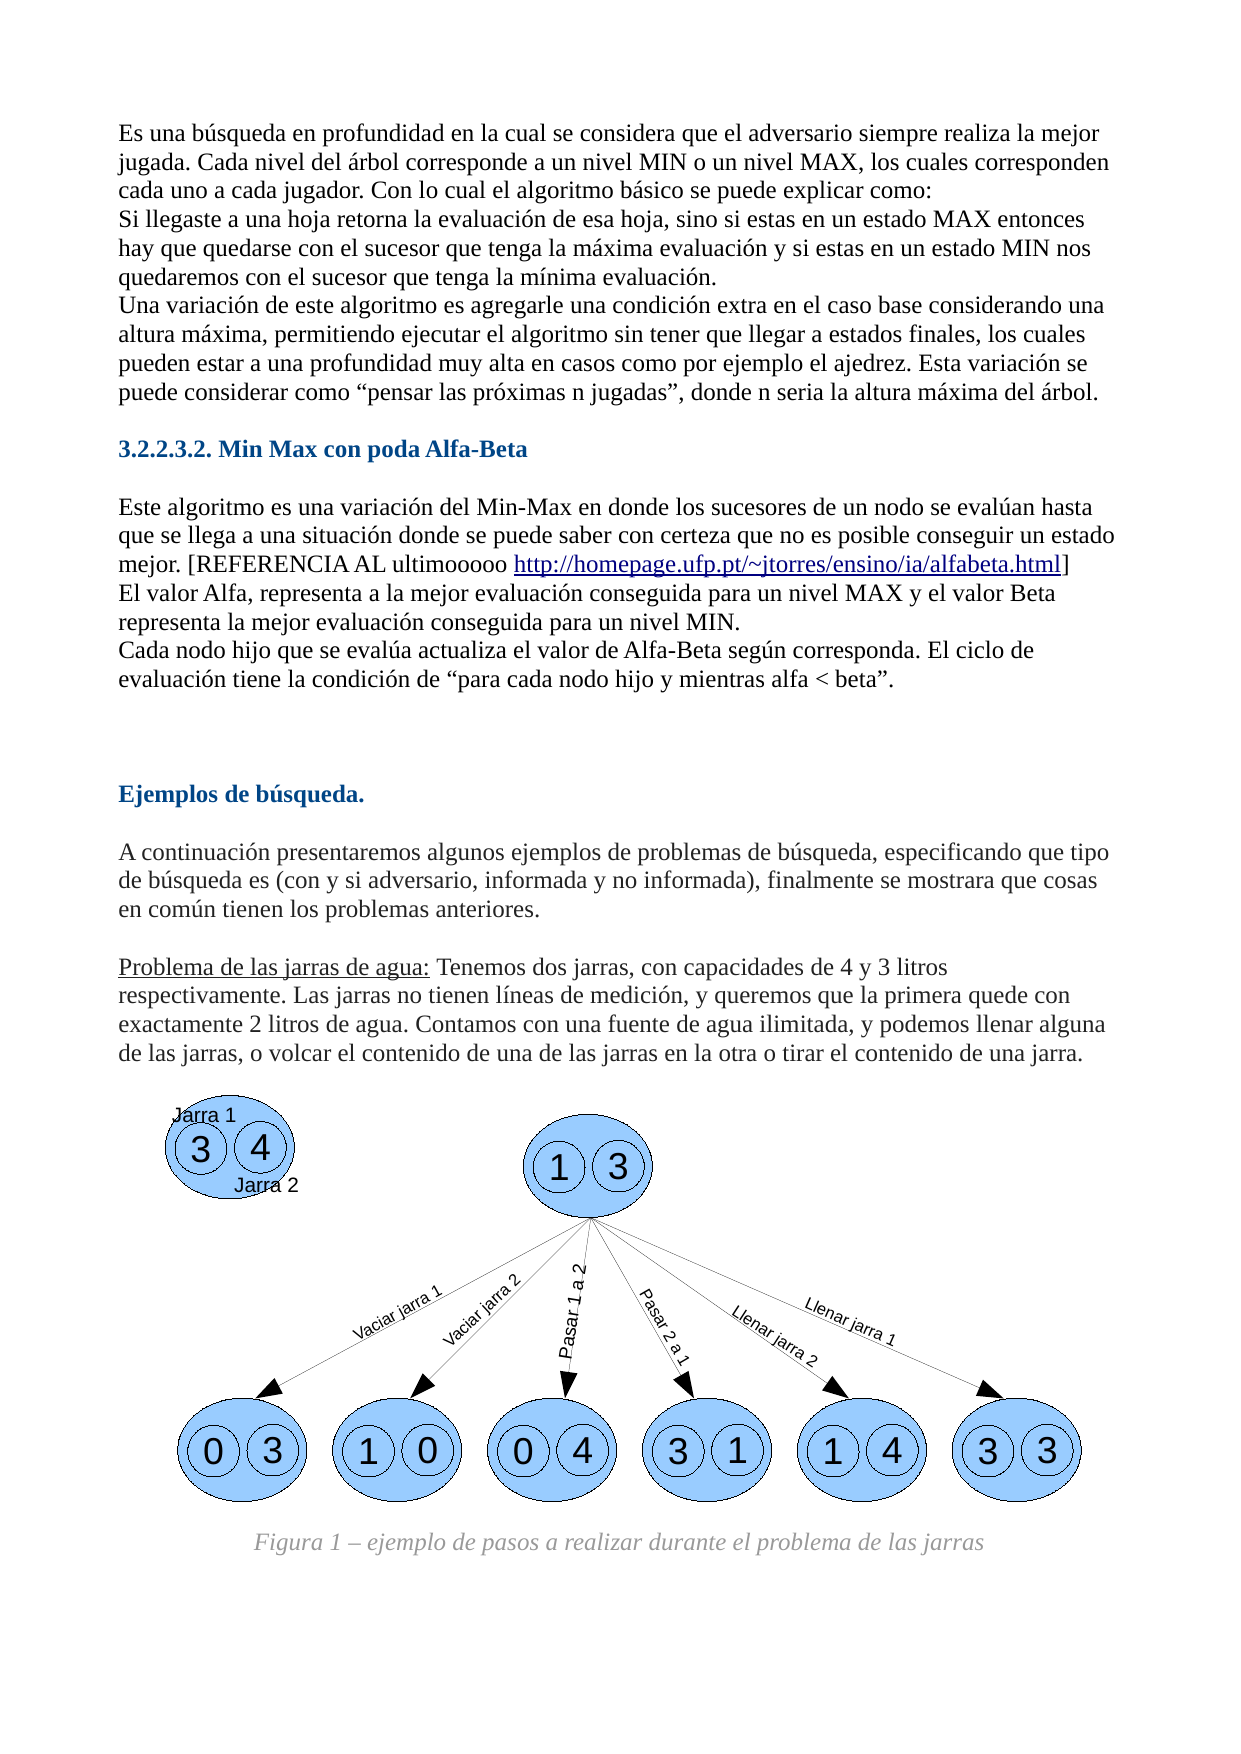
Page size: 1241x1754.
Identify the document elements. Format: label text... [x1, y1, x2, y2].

text A continuación presentaremos algunos ejemplos de problemas de búsqueda, especificando que tipo de búsqueda es (con y si adversario, informada y no informada), finalmente se mostrara que cosas en común tienen los problemas anteriores. [118, 837, 1122, 923]
text Cada nodo hijo que se evalúa actualiza el valor de Alfa-Beta según corresponda. El ciclo de evaluación tiene la condición de “para cada nodo hijo y mientras alfa < beta”. [118, 636, 1122, 693]
text Es una búsqueda en profundidad en la cual se considera que el adversario siempre realiza la mejor jugada. Cada nivel del árbol corresponde a un nivel MIN o un nivel MAX, los cuales corresponden cada uno a cada jugador. Con lo cual el algoritmo básico se puede explicar como: [118, 118, 1122, 204]
text El valor Alfa, representa a la mejor evaluación conseguida para un nivel MAX y el valor Beta representa la mejor evaluación conseguida para un nivel MIN. [118, 578, 1122, 636]
text Problema de las jarras de agua: Tenemos dos jarras, con capacidades de 4 y 3 litros respectivamente. Las jarras no tienen líneas de medición, y queremos que la primera quede con exactamente 2 litros de agua. Contamos con una fuente de agua ilimitada, y podemos llenar alguna de las jarras, o volcar el contenido de una de las jarras en la otra o tirar el contenido de una jarra. [118, 952, 1122, 1067]
text 3.2.2.3.2. Min Max con poda Alfa-Beta Este algoritmo es una variación del Min-Max en donde los sucesores de un nodo se evalúan hasta que se llega a una situación donde se puede saber con certeza que no es posible conseguir un estado mejor. [REFERENCIA AL ultimooooo http://homepage.ufp.pt/~jtorres/ensino/ia/alfabeta.html] [118, 434, 1122, 578]
text Si llegaste a una hoja retorna la evaluación de esa hoja, sino si estas en un estado MAX entonces hay que quedarse con el sucesor que tenga la máxima evaluación y si estas en un estado MIN nos quedaremos con el sucesor que tenga la mínima evaluación. Una variación de este algoritmo es agregarle una condición extra en el caso base considerando una altura máxima, permitiendo ejecutar el algoritmo sin tener que llegar a estados finales, los cuales pueden estar a una profundidad muy alta en casos como por ejemplo el ajedrez. Esta variación se puede considerar como “pensar las próximas n jugadas”, donde n seria la altura máxima del árbol. [118, 204, 1122, 406]
text Figura 1 – ejemplo de pasos a realizar durante el problema de las jarras [118, 1527, 1122, 1556]
text Ejemplos de búsqueda. [118, 779, 1122, 808]
